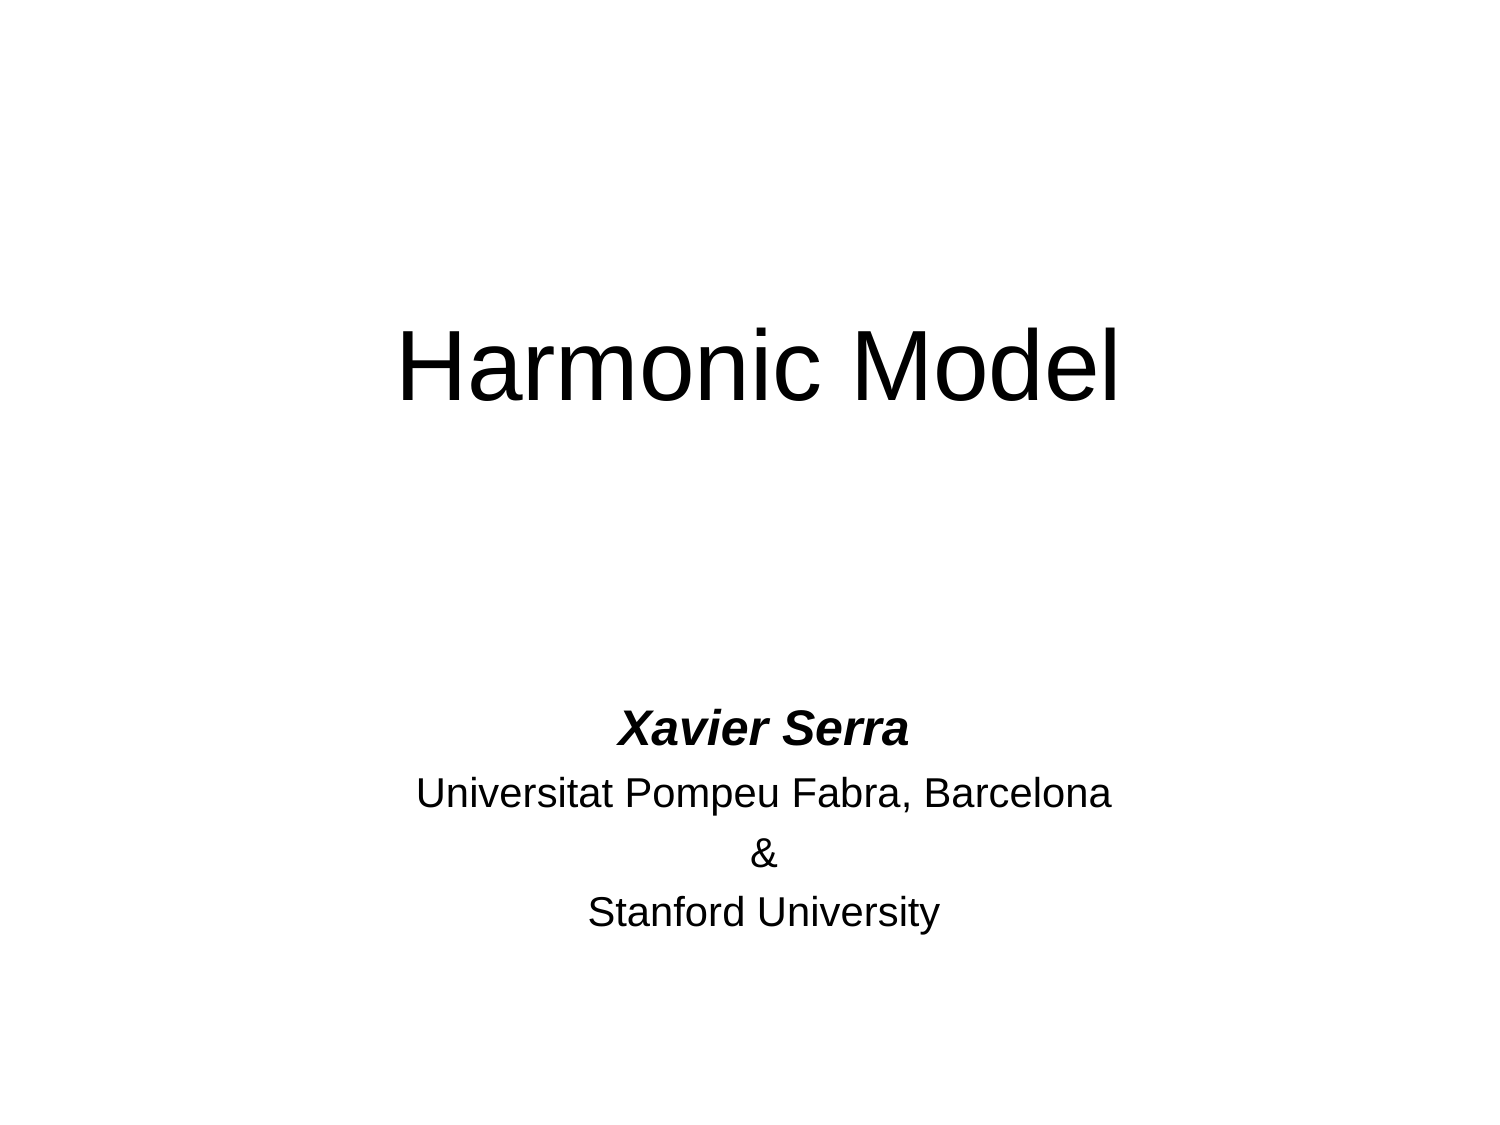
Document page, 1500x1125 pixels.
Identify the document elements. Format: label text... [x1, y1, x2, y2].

title Harmonic Model [75, 90, 1406, 631]
text_box Xavier Serra Universitat Pompeu Fabra, Barcelona & Stanford University [307, 692, 1221, 899]
